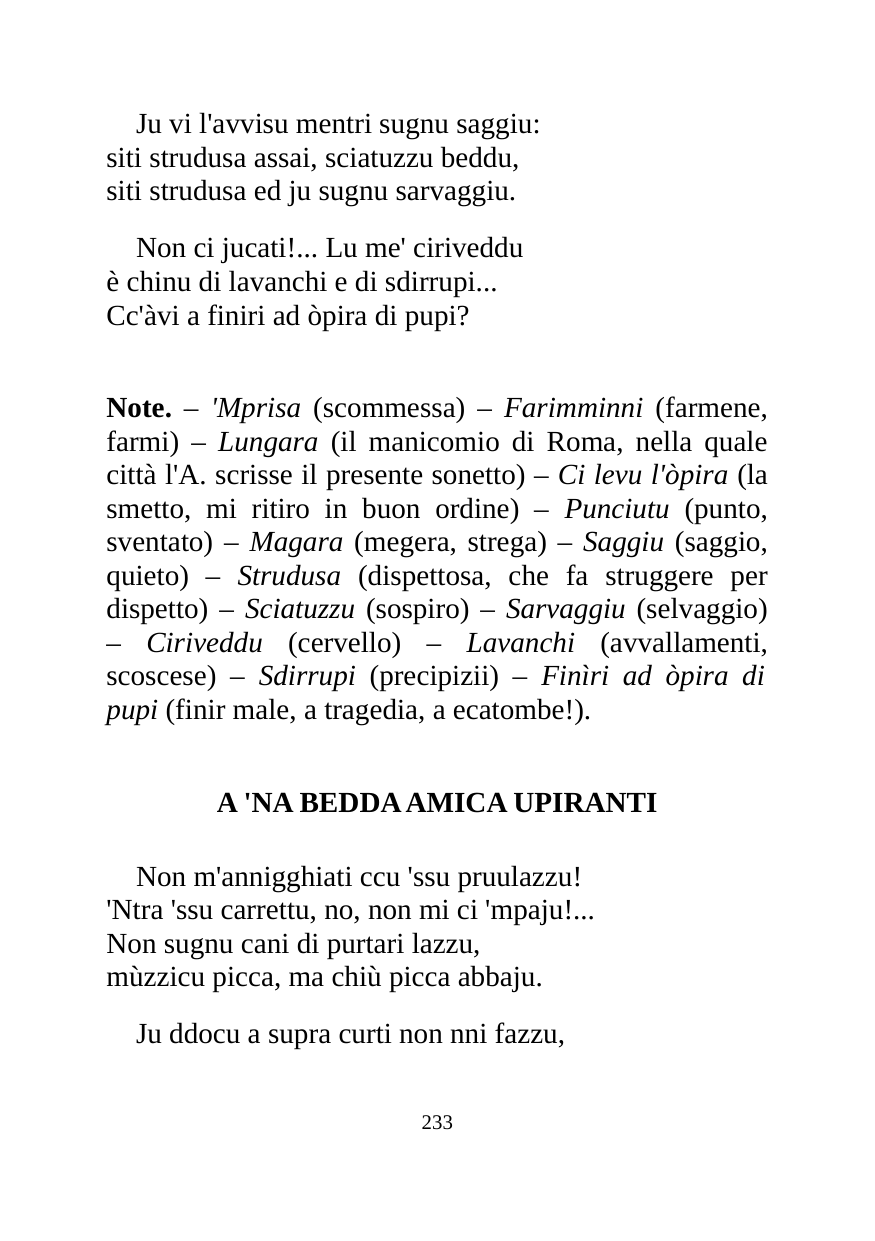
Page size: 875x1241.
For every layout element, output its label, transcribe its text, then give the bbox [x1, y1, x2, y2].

text è chinu di lavanchi e di sdirrupi... [106, 264, 768, 298]
text Ju ddocu a supra curti non nni fazzu, [136, 1016, 768, 1050]
text A 'NA BEDDA AMICA UPIRANTI [106, 785, 768, 818]
text Ju vi l'avvisu mentri sugnu saggiu: [136, 106, 768, 140]
text Non sugnu cani di purtari lazzu, [106, 926, 768, 959]
text Note. – 'Mprisa (scommessa) – Farimminni (farmene, farmi) – Lungara (il manicomio di Roma, nella quale città l'A. scrisse il presente sonetto) – Ci levu l'òpira (la smetto, mi ritiro in buon ordine) – Punciutu (punto, sventato) – Magara (megera, strega) – Saggiu (saggio, quieto) – Strudusa (dispettosa, che fa struggere per dispetto) – Sciatuzzu (sospiro) – Sarvaggiu (selvaggio) – Ciriveddu (cervello) – Lavanchi (avvallamenti, scoscese) – Sdirrupi (precipizii) – Finìri ad òpira di pupi (finir male, a tragedia, a ecatombe!). [106, 390, 768, 726]
text 'Ntra 'ssu carrettu, no, non mi ci 'mpaju!... [106, 892, 768, 926]
text siti strudusa assai, sciatuzzu beddu, [106, 140, 768, 173]
text siti strudusa ed ju sugnu sarvaggiu. [106, 173, 768, 207]
text Cc'àvi a finiri ad òpira di pupi? [106, 298, 768, 331]
text Non m'annigghiati ccu 'ssu pruulazzu! [136, 859, 768, 892]
text Non ci jucati!... Lu me' ciriveddu [136, 231, 768, 264]
text mùzzicu picca, ma chiù picca abbaju. [106, 959, 768, 993]
